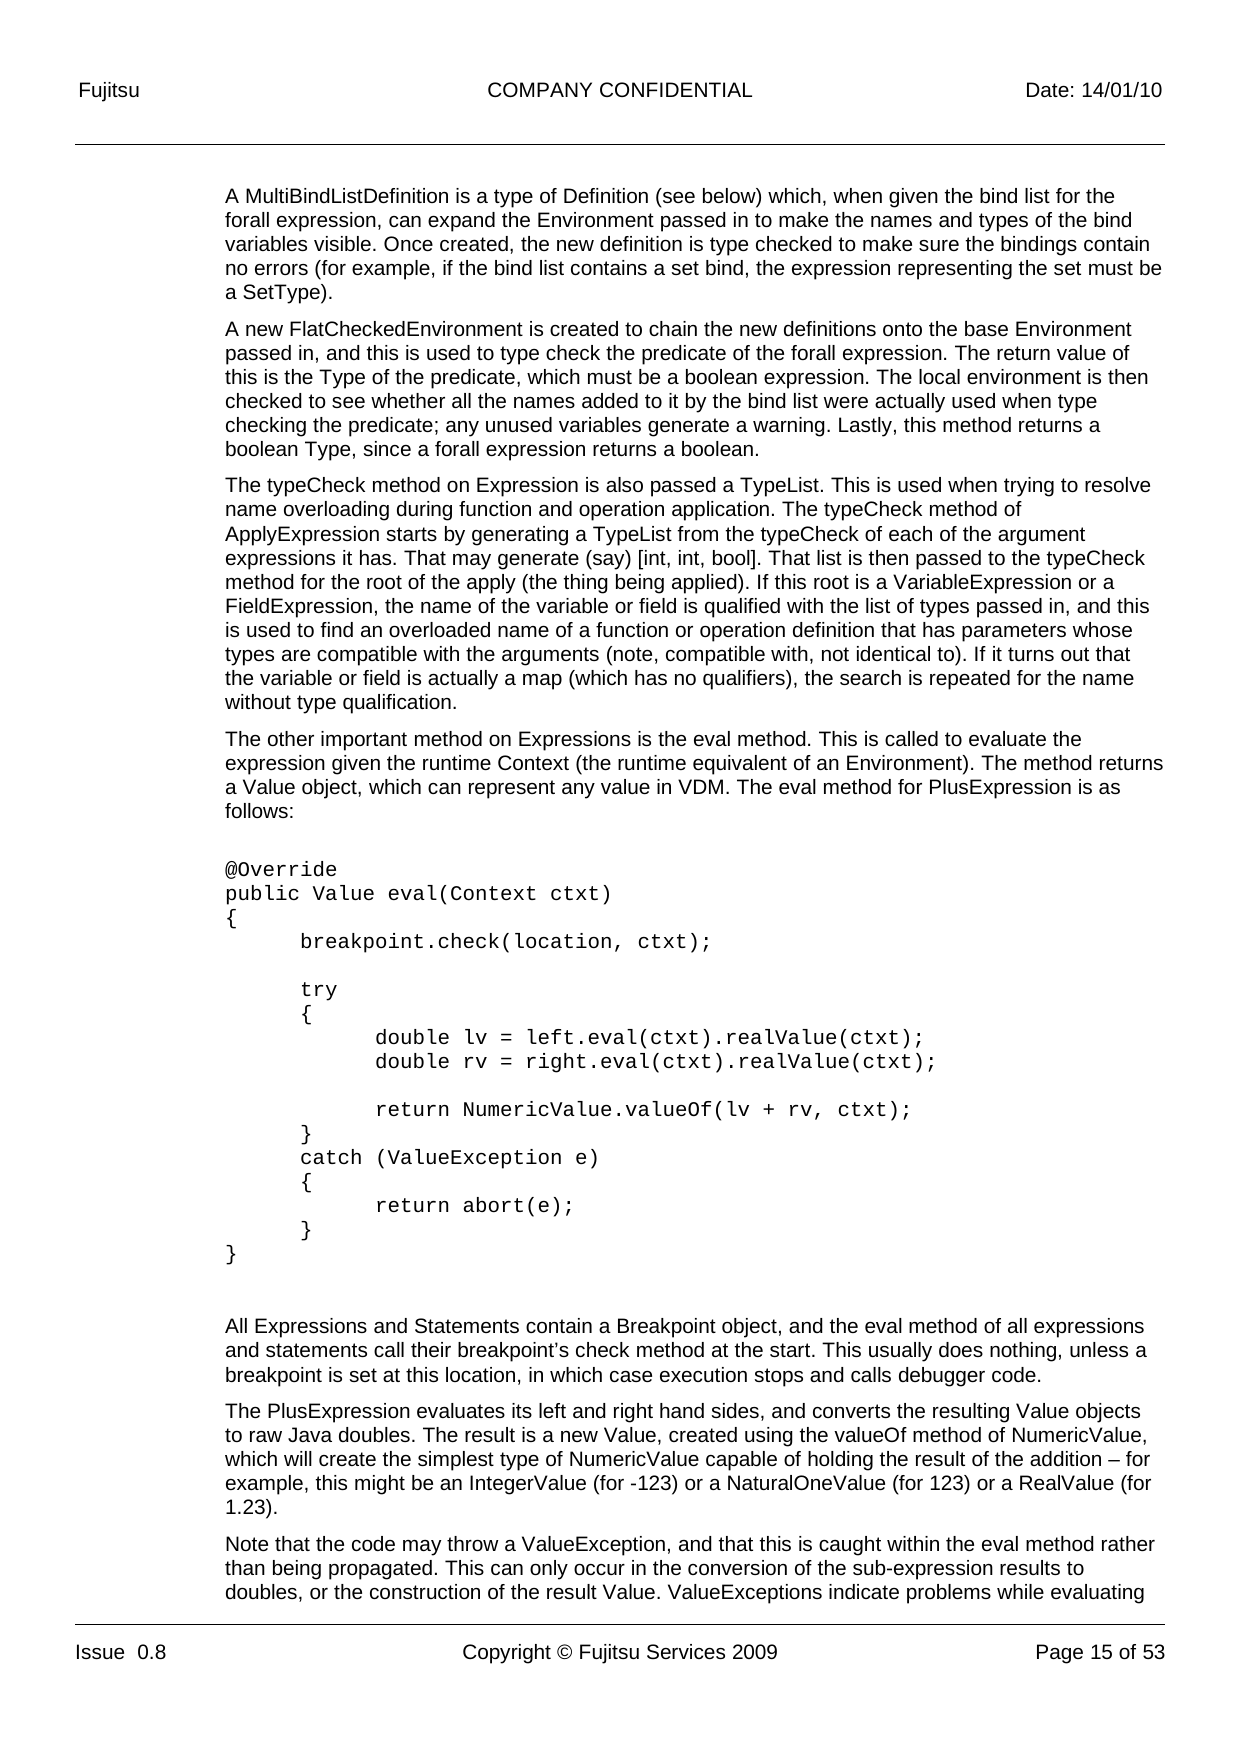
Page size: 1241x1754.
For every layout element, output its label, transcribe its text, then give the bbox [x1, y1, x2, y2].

text double lv = left.eval(ctxt).realValue(ctxt); [225, 1027, 1165, 1051]
text try [225, 979, 1165, 1003]
text { [225, 907, 1165, 931]
text The other important method on Expressions is the eval method. This is called to evaluate the expression given the runtime Context (the runtime equivalent of an Environment). The method returns a Value object, which can represent any value in VDM. The eval method for PlusExpression is as follows: [225, 726, 1165, 823]
text The typeCheck method on Expression is also passed a TypeList. This is used when trying to resolve name overloading during function and operation application. The typeCheck method of ApplyExpression starts by generating a TypeList from the typeCheck of each of the argument expressions it has. That may generate (say) [int, int, bool]. That list is then passed to the typeCheck method for the root of the apply (the thing being applied). If this root is a VariableExpression or a FieldExpression, the name of the variable or field is qualified with the list of types passed in, and this is used to find an overloaded name of a function or operation definition that has parameters whose types are compatible with the arguments (note, compatible with, not identical to). If it turns out that the variable or field is actually a map (which has no qualifiers), the search is repeated for the name without type qualification. [225, 473, 1165, 714]
text } [225, 1123, 1165, 1147]
text return abort(e); [225, 1194, 1165, 1218]
text } [225, 1242, 1165, 1266]
text breakpoint.check(location, ctxt); [225, 931, 1165, 955]
text return NumericValue.valueOf(lv + rv, ctxt); [225, 1099, 1165, 1123]
text All Expressions and Statements contain a Breakpoint object, and the eval method of all expressions and statements call their breakpoint’s check method at the start. This usually does nothing, unless a breakpoint is set at this location, in which case execution stops and calls debugger code. [225, 1314, 1165, 1387]
text } [225, 1218, 1165, 1242]
text @Override [225, 859, 1165, 883]
text A MultiBindListDefinition is a type of Definition (see below) which, when given the bind list for the forall expression, can expand the Environment passed in to make the names and types of the bind variables visible. Once created, the new definition is type checked to make sure the bindings contain no errors (for example, if the bind list contains a set bind, the expression representing the set must be a SetType). [225, 184, 1165, 304]
text { [225, 1003, 1165, 1027]
text catch (ValueException e) [225, 1147, 1165, 1171]
text double rv = right.eval(ctxt).realValue(ctxt); [225, 1051, 1165, 1075]
text A new FlatCheckedEnvironment is created to chain the new definitions onto the base Environment passed in, and this is used to type check the predicate of the forall expression. The return value of this is the Type of the predicate, which must be a boolean expression. The local environment is then checked to see whether all the names added to it by the bind list were actually used when type checking the predicate; any unused variables generate a warning. Lastly, this method returns a boolean Type, since a forall expression returns a boolean. [225, 316, 1165, 461]
text Note that the code may throw a ValueException, and that this is caught within the eval method rather than being propagated. This can only occur in the conversion of the sub-expression results to doubles, or the construction of the result Value. ValueExceptions indicate problems while evaluating [225, 1532, 1165, 1604]
text public Value eval(Context ctxt) [225, 883, 1165, 907]
text The PlusExpression evaluates its left and right hand sides, and converts the resulting Value objects to raw Java doubles. The result is a new Value, created using the valueOf method of NumericValue, which will create the simplest type of NumericValue capable of holding the result of the addition – for example, this might be an IntegerValue (for -123) or a NaturalOneValue (for 123) or a RealValue (for 1.23). [225, 1399, 1165, 1519]
text { [225, 1171, 1165, 1194]
